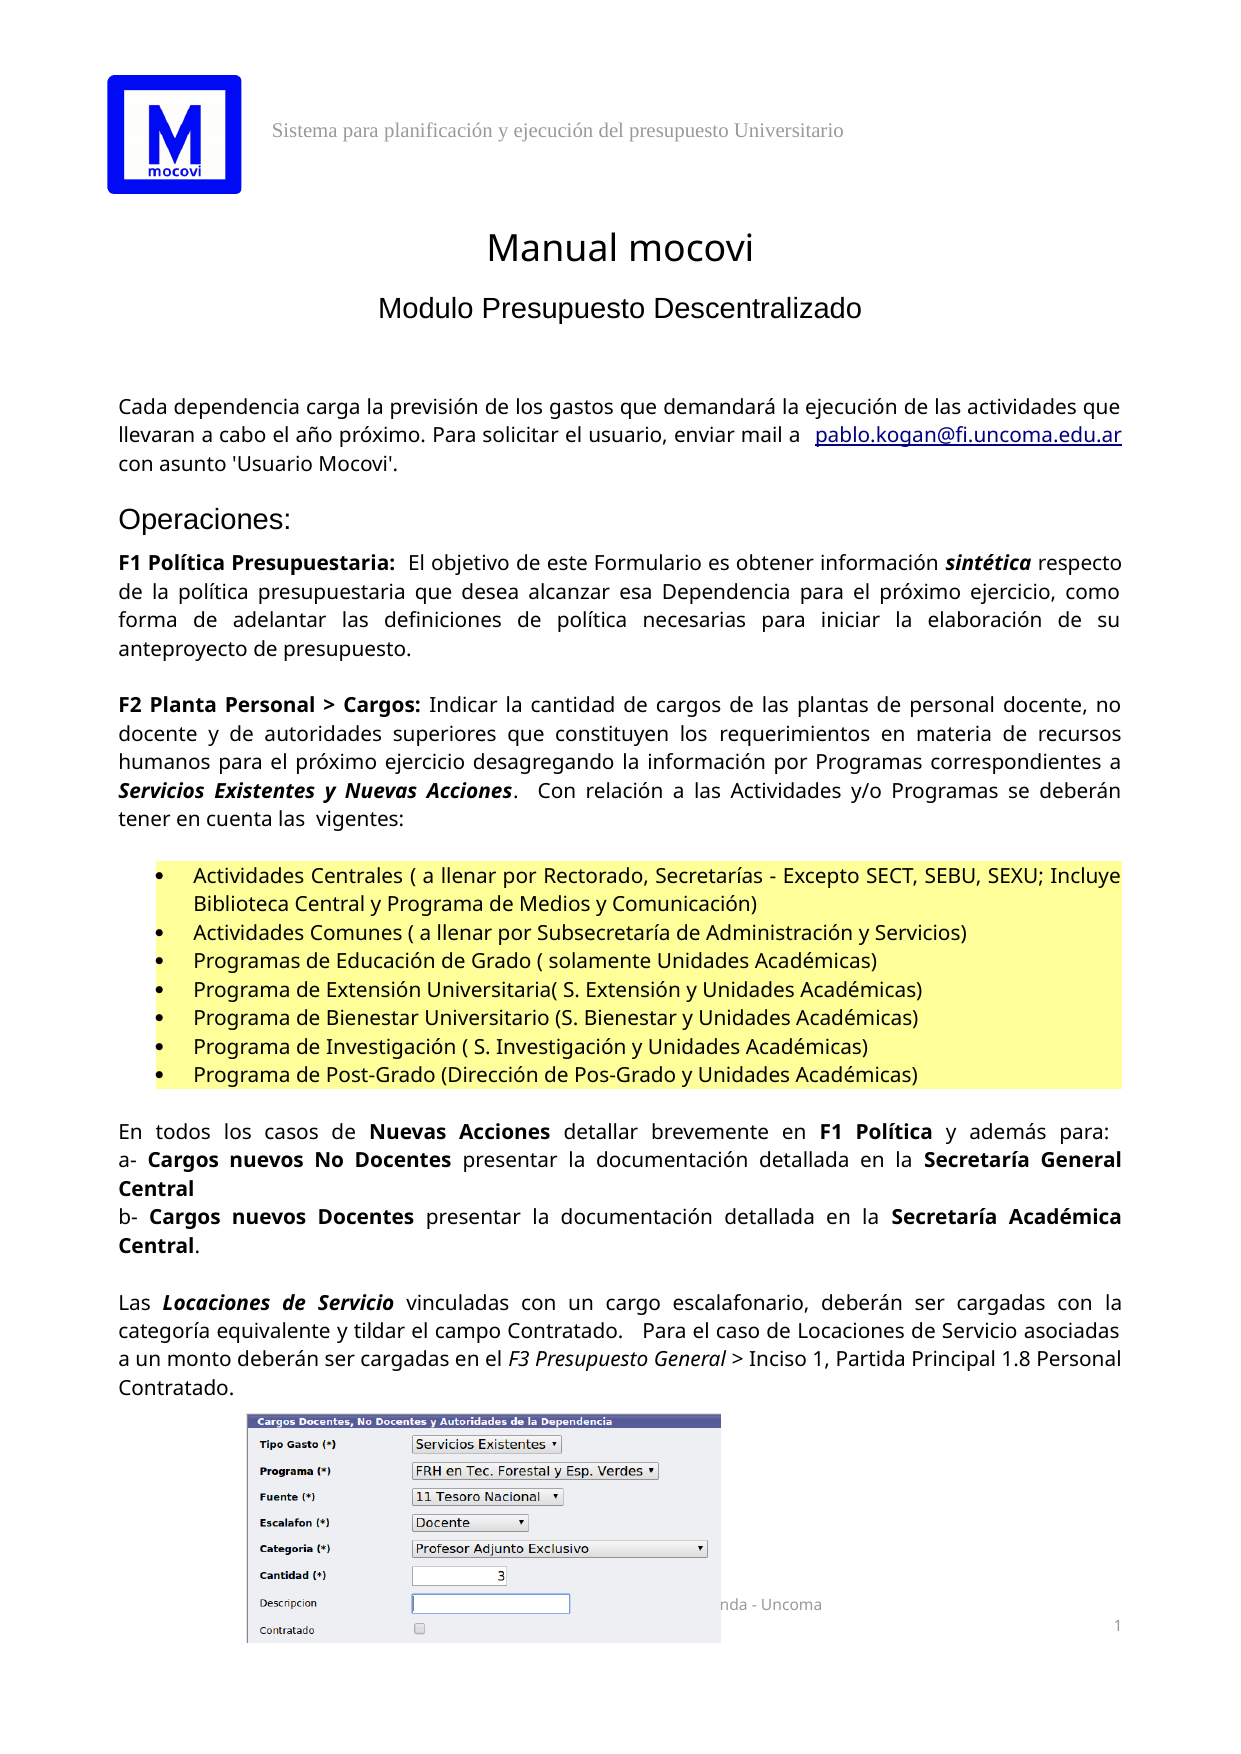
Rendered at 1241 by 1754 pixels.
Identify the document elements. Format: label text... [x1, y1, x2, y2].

list Programa de Investigación ( S. Investigación y Unidades Académicas) [156, 1032, 1122, 1060]
list Programa de Post-Grado (Dirección de Pos-Grado y Unidades Académicas) [156, 1060, 1122, 1089]
subtitle Manual mocovi [118, 221, 1122, 272]
text F1 Política Presupuestaria: El objetivo de este Formulario es obtener información sintética respecto de la política presupuestaria que desea alcanzar esa Dependencia para el próximo ejercicio, como forma de adelantar las definiciones de política necesarias para iniciar la elaboración de su anteproyecto de presupuesto. [118, 548, 1122, 662]
text b- Cargos nuevos Docentes presentar la documentación detallada en la Secretaría Académica Central. [118, 1202, 1122, 1259]
subtitle Operaciones: [118, 502, 1122, 536]
text Las Locaciones de Servicio vinculadas con un cargo escalafonario, deberán ser cargadas con la categoría equivalente y tildar el campo Contratado. Para el caso de Locaciones de Servicio asociadas a un monto deberán ser cargadas en el F3 Presupuesto General > Inciso 1, Partida Principal 1.8 Personal Contratado. [118, 1288, 1122, 1401]
picture [107, 75, 242, 194]
list Programa de Bienestar Universitario (S. Bienestar y Unidades Académicas) [156, 1003, 1122, 1032]
subtitle Modulo Presupuesto Descentralizado [118, 291, 1122, 325]
text Cada dependencia carga la previsión de los gastos que demandará la ejecución de las actividades que llevaran a cabo el año próximo. Para solicitar el usuario, enviar mail a pablo.kogan@fi.uncoma.edu.ar con asunto 'Usuario Mocovi'. [118, 392, 1122, 477]
list Actividades Comunes ( a llenar por Subsecretaría de Administración y Servicios) [156, 918, 1122, 946]
list Programas de Educación de Grado ( solamente Unidades Académicas) [156, 946, 1122, 975]
text En todos los casos de Nuevas Acciones detallar brevemente en F1 Política y además para: a- Cargos nuevos No Docentes presentar la documentación detallada en la Secretaría General Central [118, 1117, 1122, 1202]
list Programa de Extensión Universitaria( S. Extensión y Unidades Académicas) [156, 975, 1122, 1003]
list Actividades Centrales ( a llenar por Rectorado, Secretarías - Excepto SECT, SEBU, SEXU; Incluye Biblioteca Central y Programa de Medios y Comunicación) [156, 861, 1122, 918]
picture [246, 1413, 721, 1643]
text F2 Planta Personal > Cargos: Indicar la cantidad de cargos de las plantas de personal docente, no docente y de autoridades superiores que constituyen los requerimientos en materia de recursos humanos para el próximo ejercicio desagregando la información por Programas correspondientes a Servicios Existentes y Nuevas Acciones. Con relación a las Actividades y/o Programas se deberán tener en cuenta las vigentes: [118, 691, 1122, 833]
